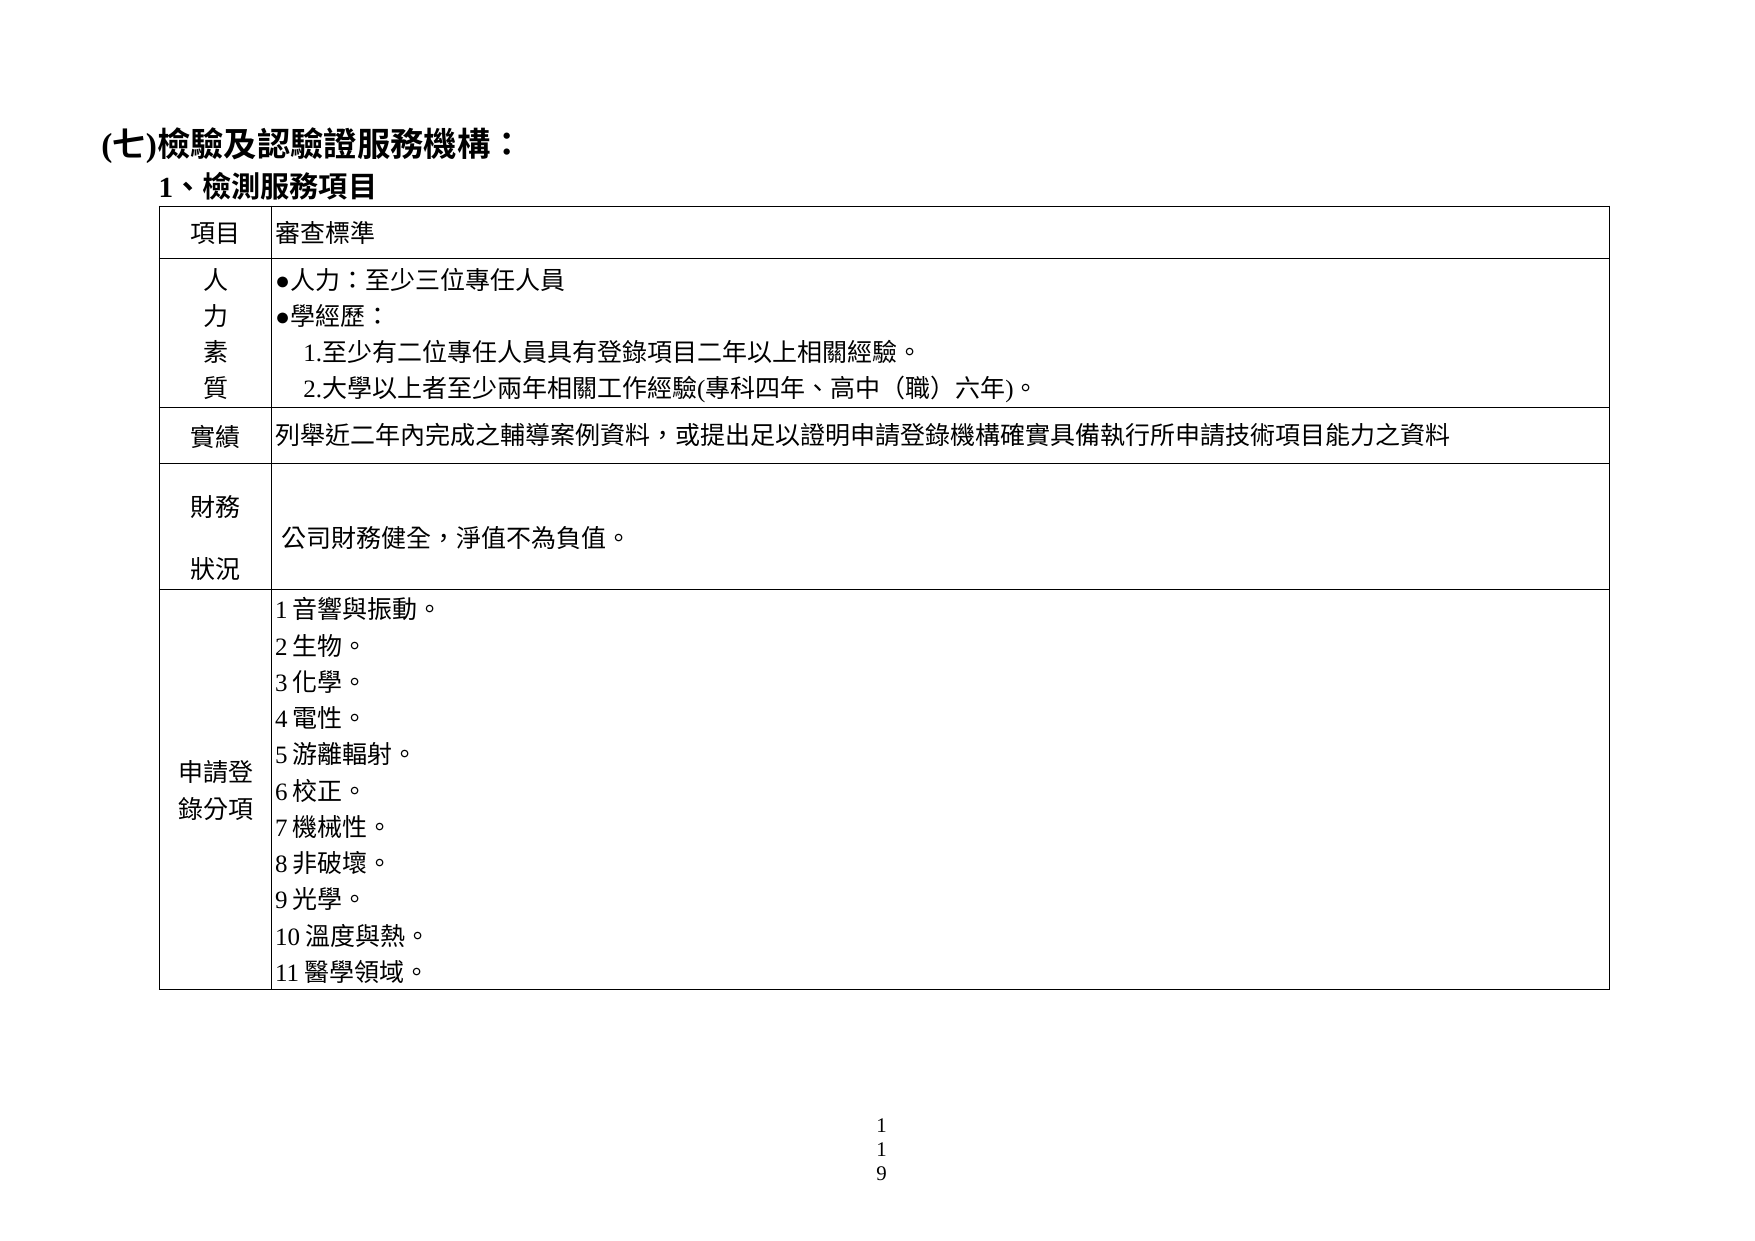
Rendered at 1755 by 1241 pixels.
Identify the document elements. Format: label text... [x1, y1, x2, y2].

table_header 審查標準 [272, 207, 1609, 257]
table_cell 公司財務健全，淨值不為負值。 [272, 464, 1609, 589]
table_cell 列舉近二年內完成之輔導案例資料，或提出足以證明申請登錄機構確實具備執行所申請技術項目能力之資料 [272, 408, 1609, 463]
text (七)檢驗及認驗證服務機構： [98, 101, 1660, 163]
table_cell 人 力 素 質 [160, 259, 271, 407]
text 1、檢測服務項目 [94, 163, 1660, 206]
table_cell 1音響與振動。 2生物。 3化學。 4電性。 5游離輻射。 6校正。 7機械性。 8非破壞。 9光學。 10溫度與熱。 11醫學領域。 [272, 590, 1609, 988]
table_header 項目 [160, 207, 271, 257]
table_cell ●人力：至少三位專任人員 ●學經歷： 1.至少有二位專任人員具有登錄項目二年以上相關經驗。 2.大學以上者至少兩年相關工作經驗(專科四年、高中（職）六年)。 [272, 259, 1609, 407]
table_cell 財務 狀況 [160, 464, 271, 589]
table_cell 實績 [160, 408, 271, 463]
table_cell 申請登錄分項 [160, 590, 271, 988]
